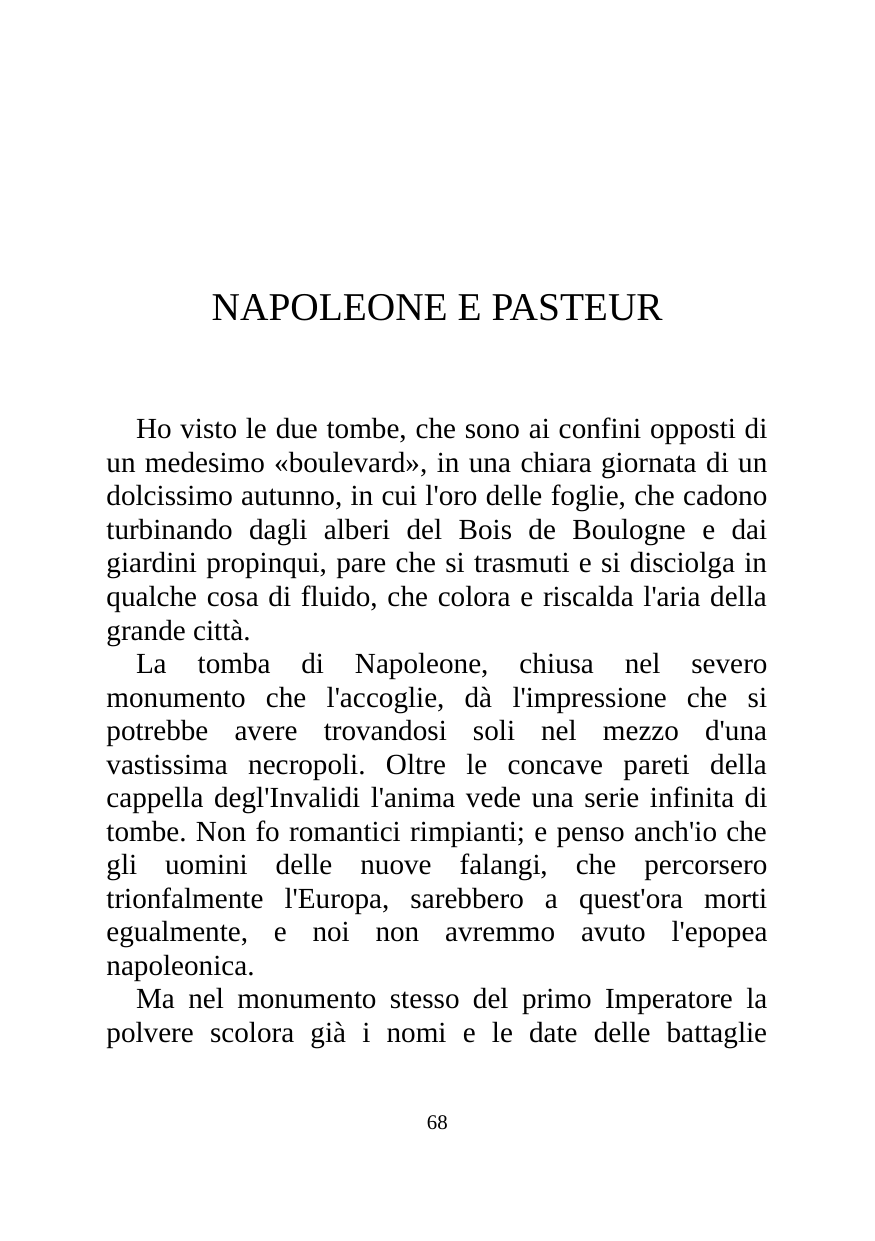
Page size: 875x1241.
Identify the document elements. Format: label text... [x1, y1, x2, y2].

text La tomba di Napoleone, chiusa nel severo monumento che l'accoglie, dà l'impressione che si potrebbe avere trovandosi soli nel mezzo d'una vastissima necropoli. Oltre le concave pareti della cappella degl'Invalidi l'anima vede una serie infinita di tombe. Non fo romantici rimpianti; e penso anch'io che gli uomini delle nuove falangi, che percorsero trionfalmente l'Europa, sarebbero a quest'ora morti egualmente, e noi non avremmo avuto l'epopea napoleonica. [106, 646, 768, 982]
text Ma nel monumento stesso del primo Imperatore la polvere scolora già i nomi e le date delle battaglie [106, 982, 768, 1049]
subtitle NAPOLEONE E PASTEUR [106, 283, 768, 329]
text Ho visto le due tombe, che sono ai confini opposti di un medesimo «boulevard», in una chiara giornata di un dolcissimo autunno, in cui l'oro delle foglie, che cadono turbinando dagli alberi del Bois de Boulogne e dai giardini propinqui, pare che si trasmuti e si disciolga in qualche cosa di fluido, che colora e riscalda l'aria della grande città. [106, 411, 768, 646]
